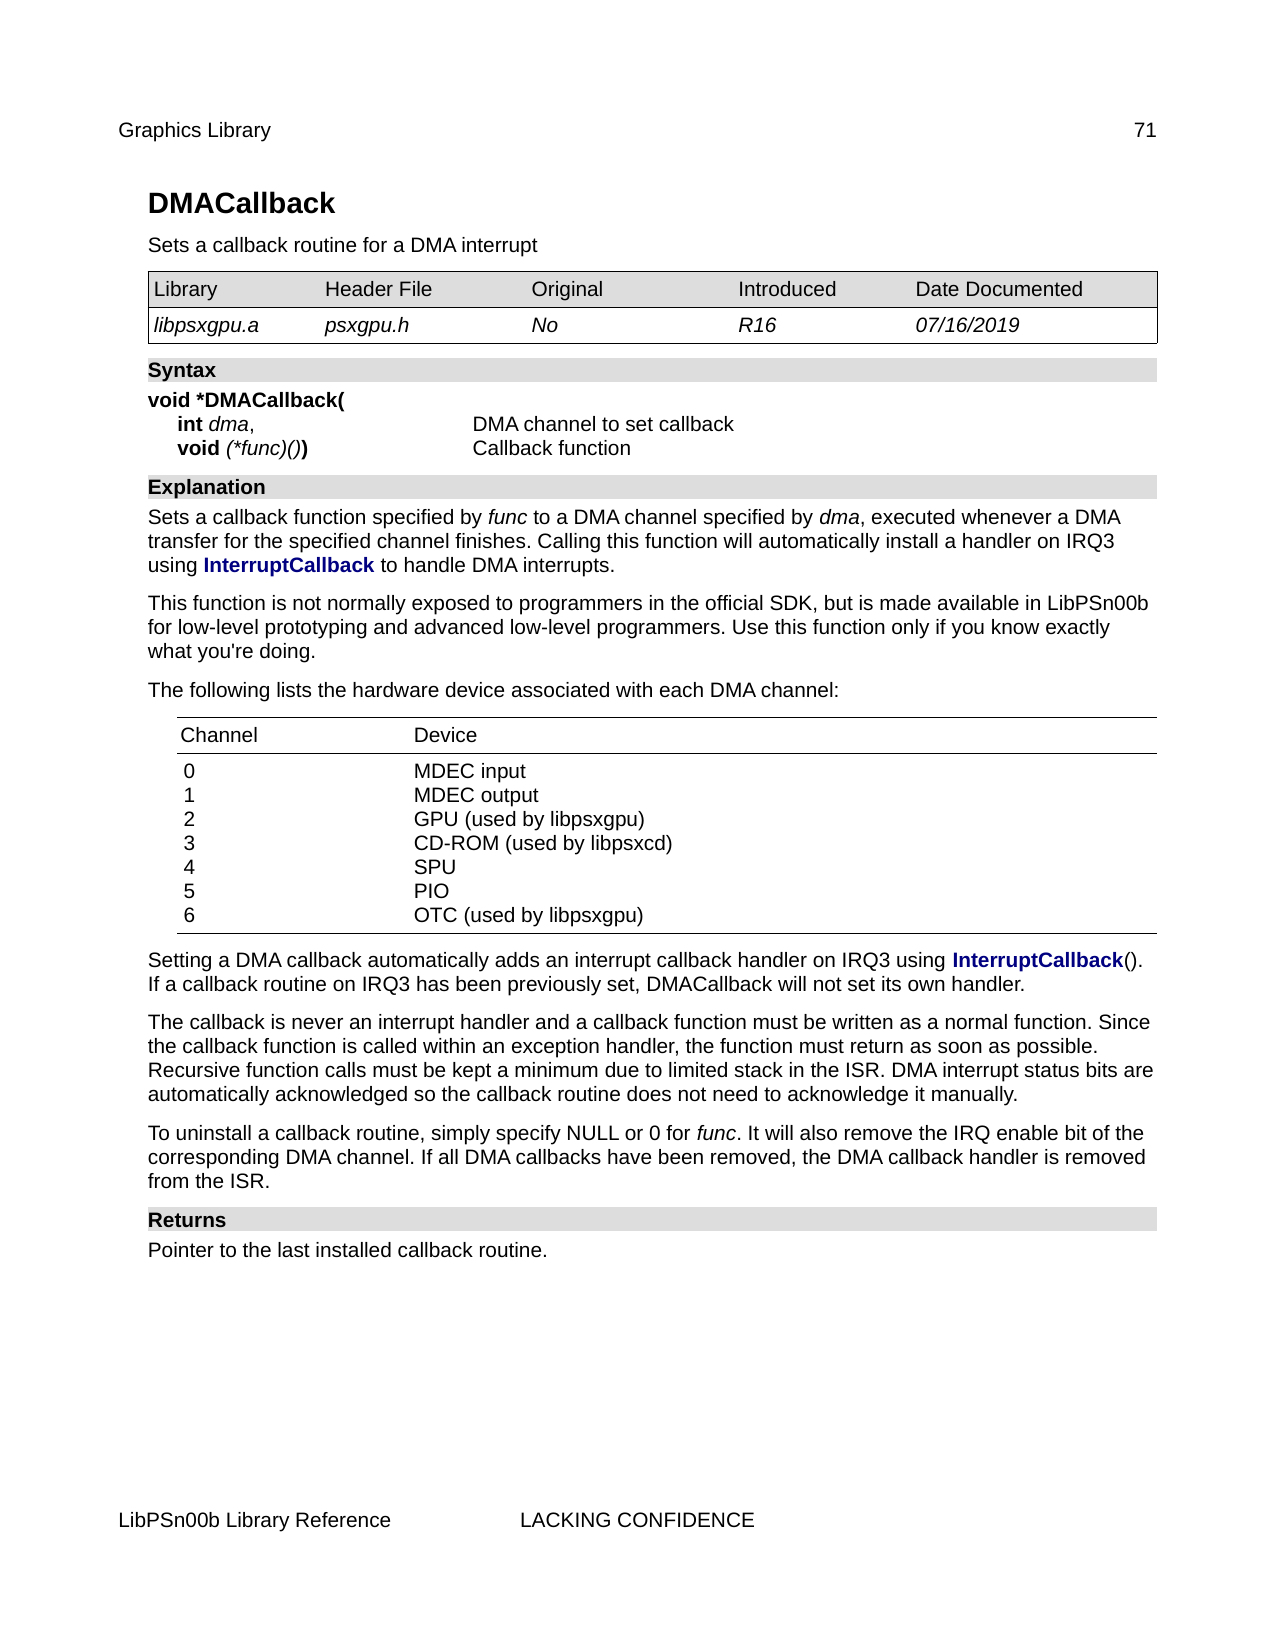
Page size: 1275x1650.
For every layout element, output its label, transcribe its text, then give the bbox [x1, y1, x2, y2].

text 3 CD-ROM (used by libpsxcd) [177, 824, 1157, 848]
subtitle Returns [148, 1207, 1157, 1231]
subtitle Explanation [148, 475, 1157, 499]
subtitle DMACallback [148, 186, 1157, 220]
text 2 GPU (used by libpsxgpu) [177, 801, 1157, 824]
text 0 MDEC input [177, 754, 1157, 777]
text 5 PIO [177, 872, 1157, 896]
text Library Header File Original Introduced Date Documented [149, 272, 1157, 307]
subtitle Syntax [148, 358, 1157, 382]
text int dma, DMA channel to set callback [148, 412, 1157, 436]
text Sets a callback routine for a DMA interrupt [148, 232, 1157, 256]
text Sets a callback function specified by func to a DMA channel specified by dma, executed whenever a DMA transfer for the specified channel finishes. Calling this function will automatically install a handler on IRQ3 using InterruptCallback to handle DMA interrupts. [148, 504, 1157, 576]
text void (*func)()) Callback function [148, 436, 1157, 460]
text 6 OTC (used by libpsxgpu) [177, 896, 1157, 933]
text void *DMACallback( [148, 388, 1157, 412]
text To uninstall a callback routine, simply specify NULL or 0 for func. It will also remove the IRQ enable bit of the corresponding DMA channel. If all DMA callbacks have been removed, the DMA callback handler is removed from the ISR. [148, 1121, 1157, 1193]
text Setting a DMA callback automatically adds an interrupt callback handler on IRQ3 using InterruptCallback(). If a callback routine on IRQ3 has been previously set, DMACallback will not set its own handler. [148, 947, 1157, 995]
text This function is not normally exposed to programmers in the official SDK, but is made available in LibPSn00b for low-level prototyping and advanced low-level programmers. Use this function only if you know exactly what you're doing. [148, 591, 1157, 663]
text 1 MDEC output [177, 777, 1157, 801]
text libpsxgpu.a psxgpu.h No R16 07/16/2019 [149, 308, 1157, 343]
text Pointer to the last installed callback routine. [148, 1237, 1157, 1261]
text The following lists the hardware device associated with each DMA channel: [148, 678, 1157, 702]
text The callback is never an interrupt handler and a callback function must be written as a normal function. Since the callback function is called within an exception handler, the function must return as soon as possible. Recursive function calls must be kept a minimum due to limited stack in the ISR. DMA interrupt status bits are automatically acknowledged so the callback routine does not need to acknowledge it manually. [148, 1010, 1157, 1106]
text Channel Device [177, 718, 1157, 747]
text 4 SPU [177, 848, 1157, 872]
